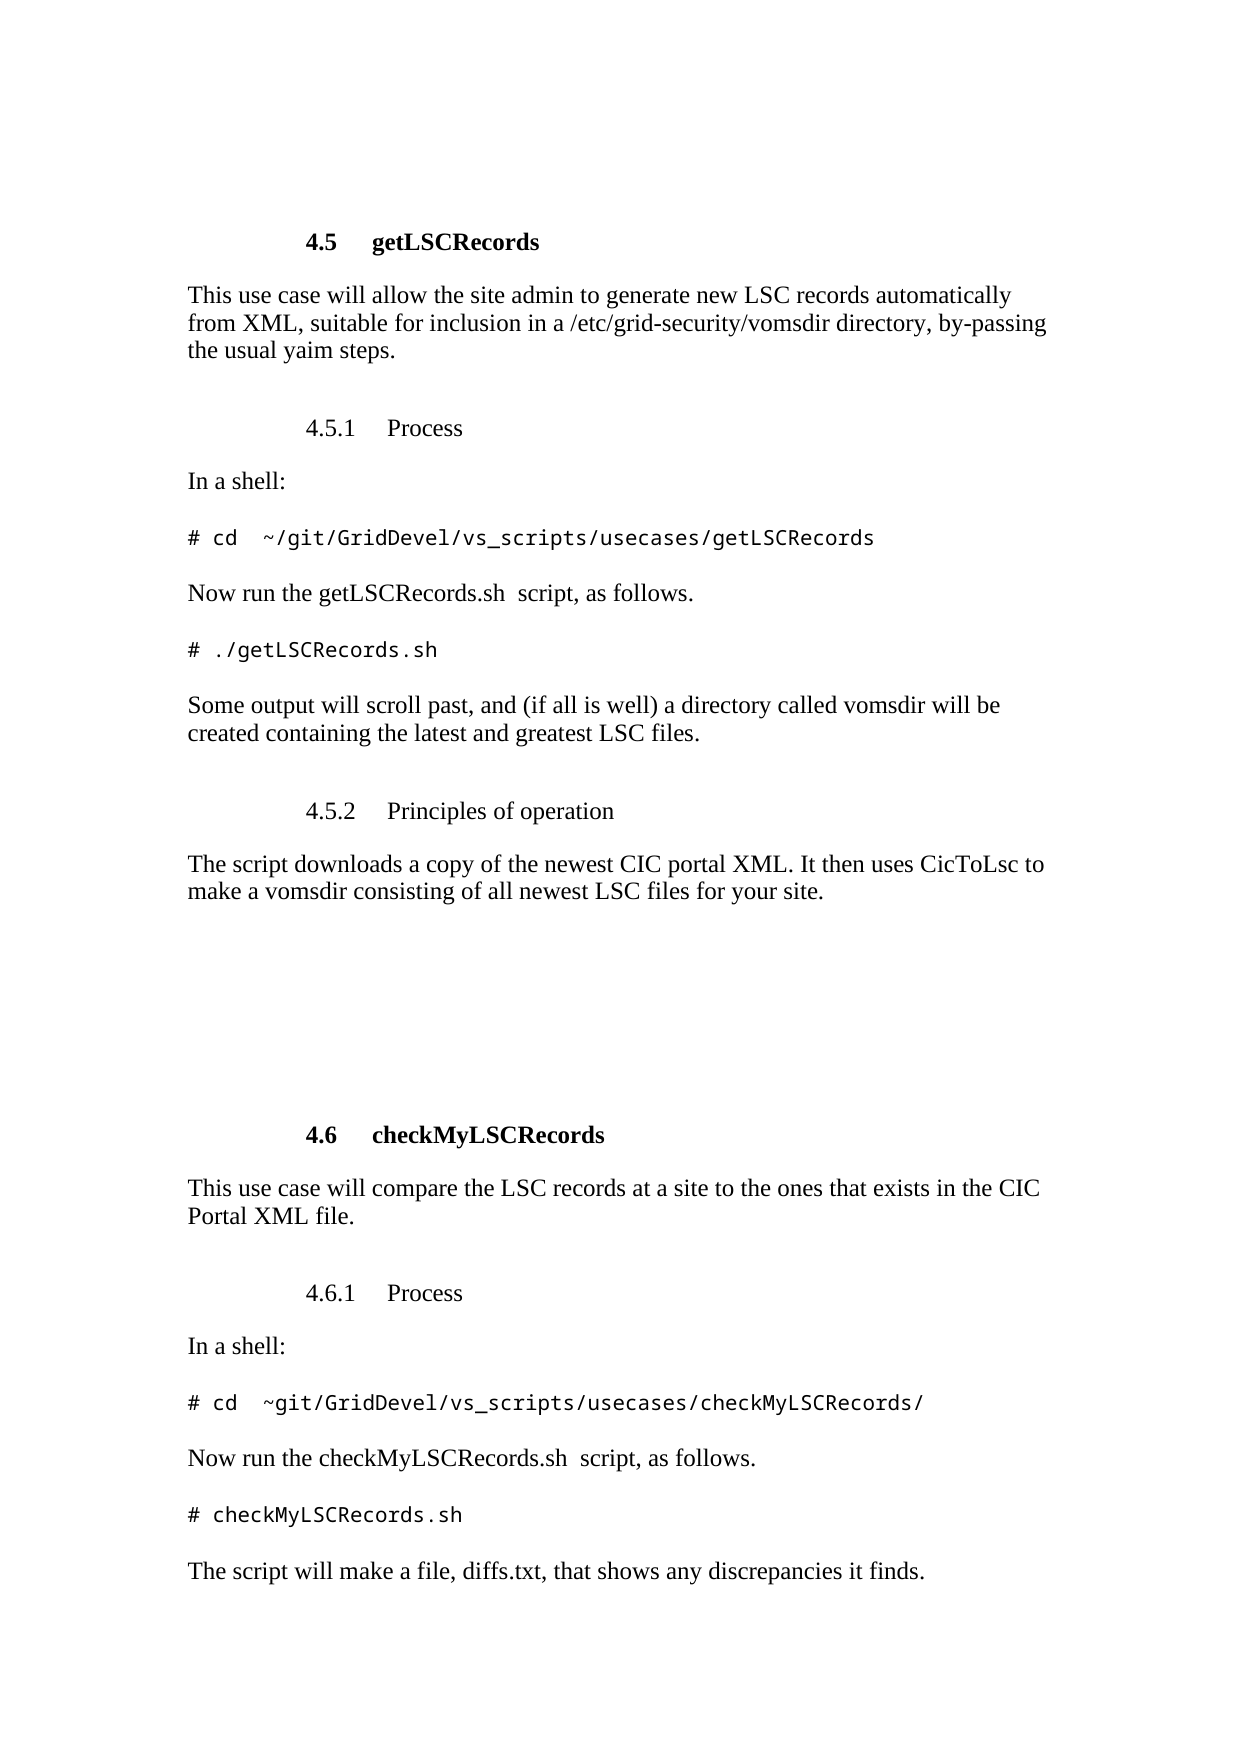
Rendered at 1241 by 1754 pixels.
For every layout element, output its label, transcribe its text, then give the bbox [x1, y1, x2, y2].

text # checkMyLSCRecords.sh [187, 1501, 1053, 1529]
text In a shell: [187, 1332, 1053, 1360]
text In a shell: [187, 467, 1053, 494]
text Now run the getLSCRecords.sh script, as follows. [187, 579, 1053, 607]
subtitle Process [306, 1279, 934, 1307]
subtitle getLSCRecords [306, 228, 934, 256]
text # cd ~git/GridDevel/vs_scripts/usecases/checkMyLSCRecords/ [187, 1388, 1053, 1416]
text Some output will scroll past, and (if all is well) a directory called vomsdir will be created containing the latest and greatest LSC files. [187, 692, 1053, 747]
text Now run the checkMyLSCRecords.sh script, as follows. [187, 1444, 1053, 1472]
subtitle checkMyLSCRecords [306, 1121, 934, 1149]
text The script downloads a copy of the newest CIC portal XML. It then uses CicToLsc to make a vomsdir consisting of all newest LSC files for your site. [187, 850, 1053, 905]
text This use case will allow the site admin to generate new LSC records automatically from XML, suitable for inclusion in a /etc/grid-security/vomsdir directory, by-passing the usual yaim steps. [187, 281, 1053, 364]
text # ./getLSCRecords.sh [187, 635, 1053, 663]
text # cd ~/git/GridDevel/vs_scripts/usecases/getLSCRecords [187, 523, 1053, 551]
subtitle Principles of operation [306, 797, 934, 825]
subtitle Process [306, 414, 934, 442]
text This use case will compare the LSC records at a site to the ones that exists in the CIC Portal XML file. [187, 1174, 1053, 1229]
text The script will make a file, diffs.txt, that shows any discrepancies it finds. [187, 1557, 1053, 1585]
